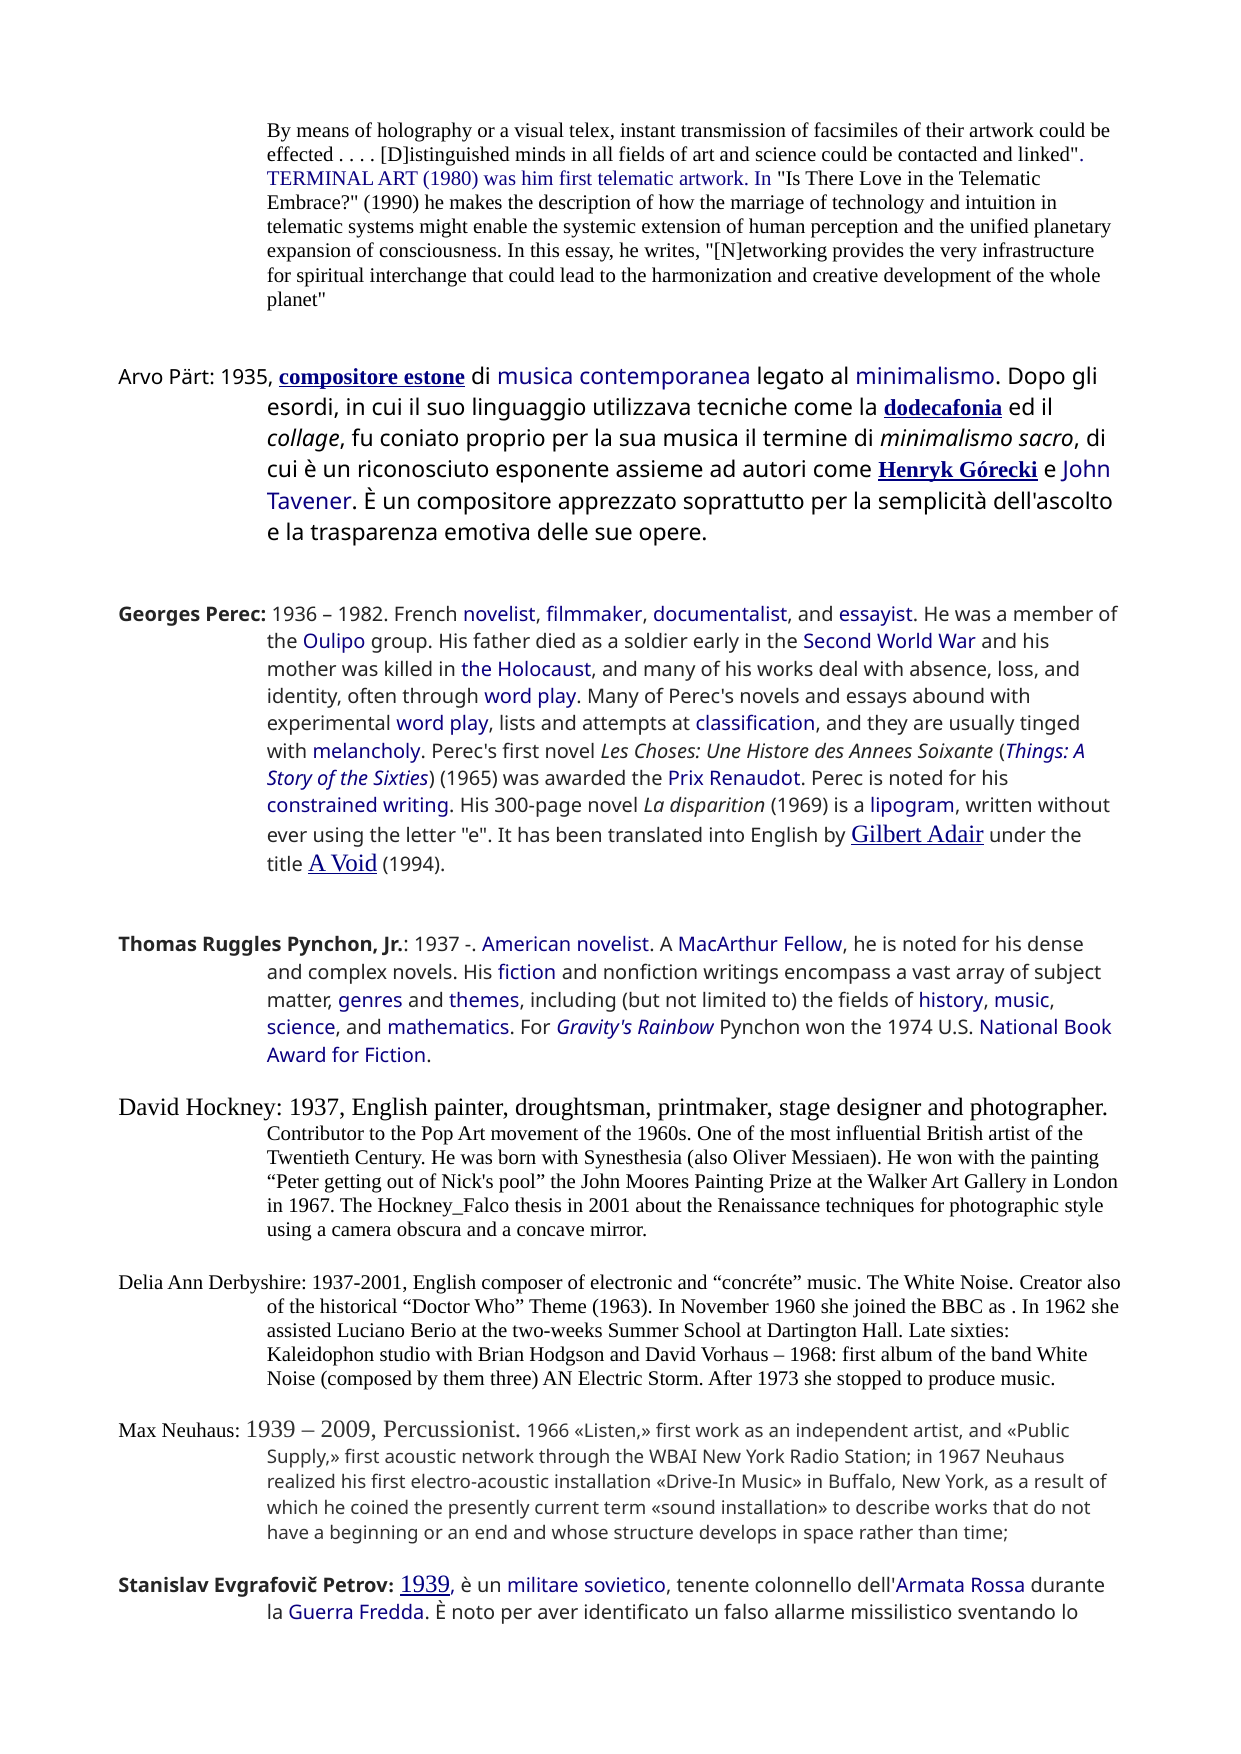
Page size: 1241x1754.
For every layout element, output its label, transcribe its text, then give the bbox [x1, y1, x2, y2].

subtitle Arvo Pärt: 1935, compositore estone di musica contemporanea legato al minimalismo. Dopo gli esordi, in cui il suo linguaggio utilizzava tecniche come la dodecafonia ed il collage, fu coniato proprio per la sua musica il termine di minimalismo sacro, di cui è un riconosciuto esponente assieme ad autori come Henryk Górecki e John Tavener. È un compositore apprezzato soprattutto per la semplicità dell'ascolto e la trasparenza emotiva delle sue opere. [118, 360, 1122, 547]
text By means of holography or a visual telex, instant transmission of facsimiles of their artwork could be effected . . . . [D]istinguished minds in all fields of art and science could be contacted and linked". TERMINAL ART (1980) was him first telematic artwork. In "Is There Love in the Telematic Embrace?" (1990) he makes the description of how the marriage of technology and intuition in telematic systems might enable the systemic extension of human perception and the unified planetary expansion of consciousness. In this essay, he writes, "[N]etworking provides the very infrastructure for spiritual interchange that could lead to the harmonization and creative development of the whole planet" [118, 118, 1122, 311]
text Max Neuhaus: 1939 – 2009, Percussionist. 1966 «Listen,» first work as an independent artist, and «Public Supply,» first acoustic network through the WBAI New York Radio Station; in 1967 Neuhaus realized his first electro-acoustic installation «Drive-In Music» in Buffalo, New York, as a result of which he coined the presently current term «sound installation» to describe works that do not have a beginning or an end and whose structure develops in space rather than time; [118, 1414, 1122, 1545]
text Delia Ann Derbyshire: 1937-2001, English composer of electronic and “concréte” music. The White Noise. Creator also of the historical “Doctor Who” Theme (1963). In November 1960 she joined the BBC as . In 1962 she assisted Luciano Berio at the two-weeks Summer School at Dartington Hall. Late sixties: Kaleidophon studio with Brian Hodgson and David Vorhaus – 1968: first album of the band White Noise (composed by them three) AN Electric Storm. After 1973 she stopped to produce music. [118, 1270, 1122, 1390]
text Thomas Ruggles Pynchon, Jr.: 1937 -. American novelist. A MacArthur Fellow, he is noted for his dense and complex novels. His fiction and nonfiction writings encompass a vast array of subject matter, genres and themes, including (but not limited to) the fields of history, music, science, and mathematics. For Gravity's Rainbow Pynchon won the 1974 U.S. National Book Award for Fiction. [118, 930, 1122, 1068]
text Stanislav Evgrafovič Petrov: 1939, è un militare sovietico, tenente colonnello dell'Armata Rossa durante la Guerra Fredda. È noto per aver identificato un falso allarme missilistico sventando lo [118, 1569, 1122, 1626]
text David Hockney: 1937, English painter, droughtsman, printmaker, stage designer and photographer. Contributor to the Pop Art movement of the 1960s. One of the most influential British artist of the Twentieth Century. He was born with Synesthesia (also Oliver Messiaen). He won with the painting “Peter getting out of Nick's pool” the John Moores Painting Prize at the Walker Art Gallery in London in 1967. The Hockney_Falco thesis in 2001 about the Renaissance techniques for photographic style using a camera obscura and a concave mirror. [118, 1092, 1122, 1241]
text Georges Perec: 1936 – 1982. French novelist, filmmaker, documentalist, and essayist. He was a member of the Oulipo group. His father died as a soldier early in the Second World War and his mother was killed in the Holocaust, and many of his works deal with absence, loss, and identity, often through word play. Many of Perec's novels and essays abound with experimental word play, lists and attempts at classification, and they are usually tinged with melancholy. Perec's first novel Les Choses: Une Histore des Annees Soixante (Things: A Story of the Sixties) (1965) was awarded the Prix Renaudot. Perec is noted for his constrained writing. His 300-page novel La disparition (1969) is a lipogram, written without ever using the letter "e". It has been translated into English by Gilbert Adair under the title A Void (1994). [118, 600, 1122, 877]
